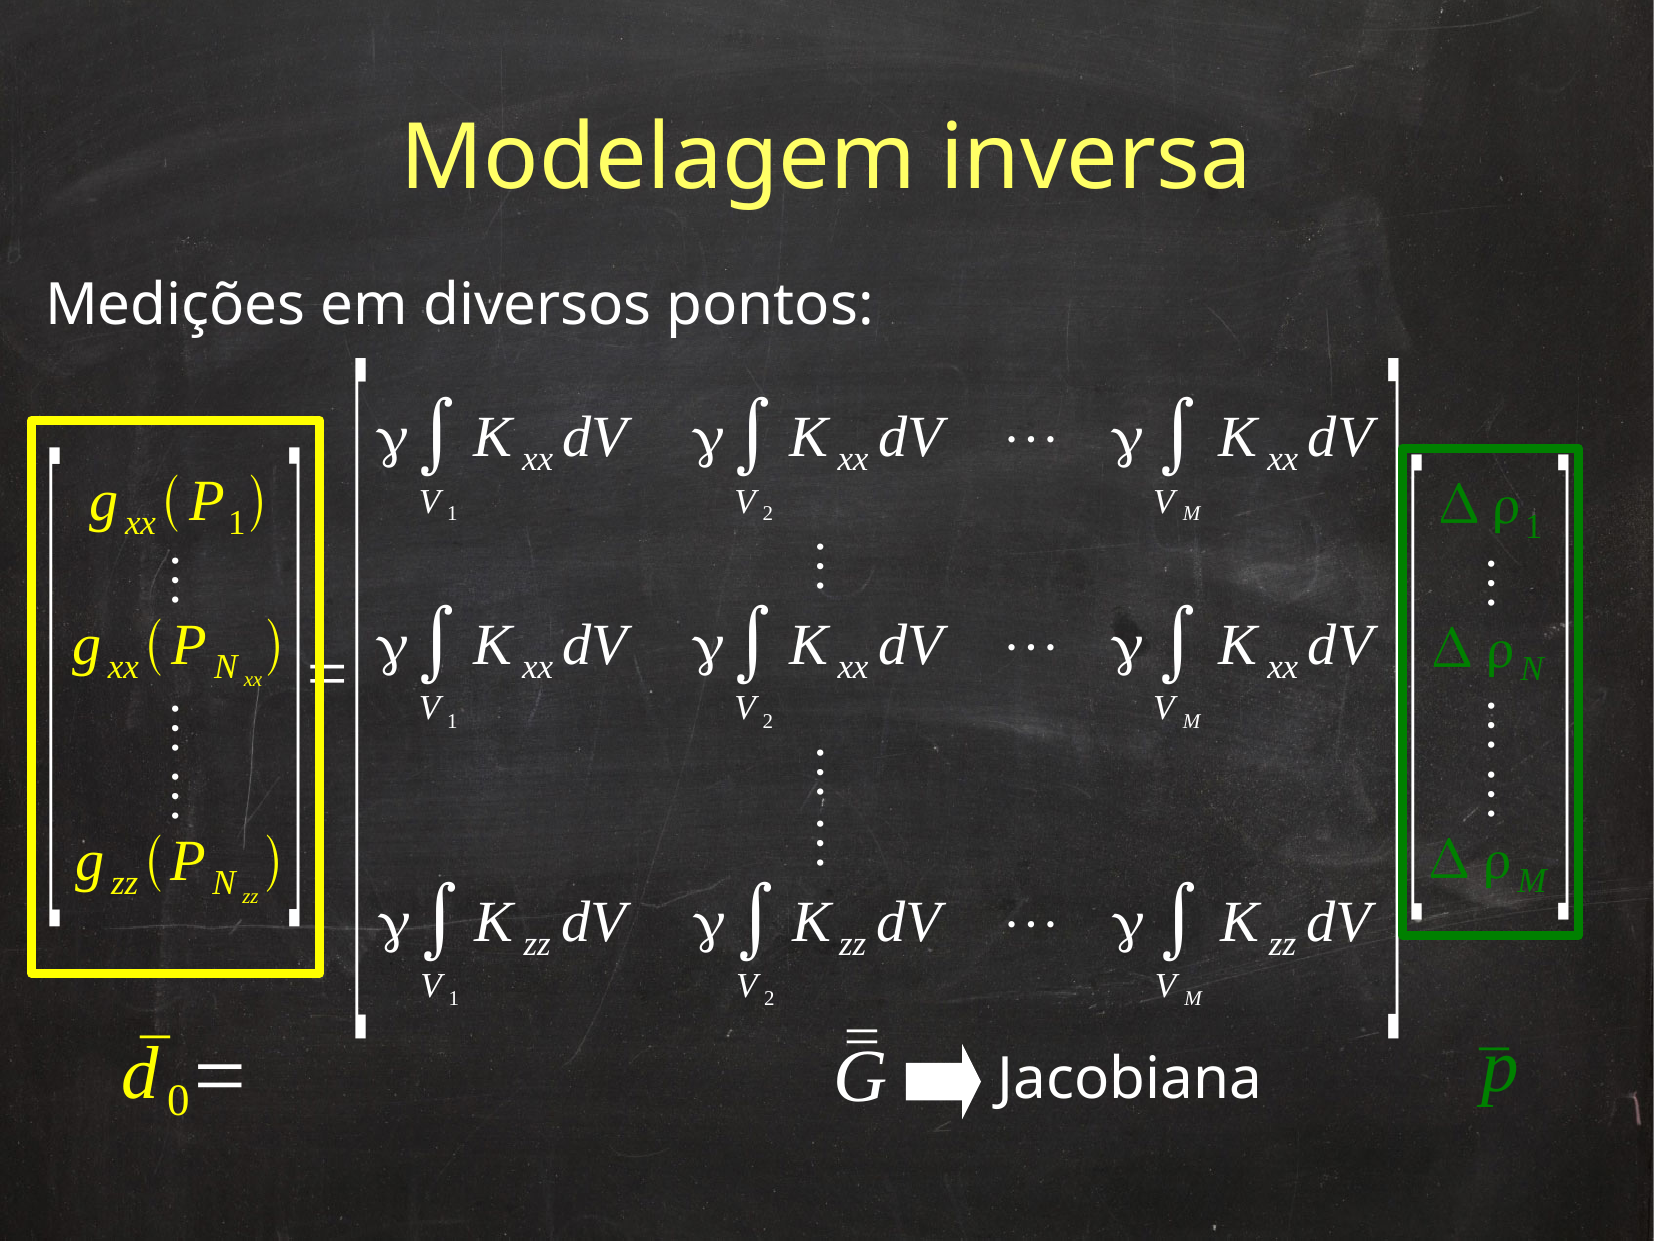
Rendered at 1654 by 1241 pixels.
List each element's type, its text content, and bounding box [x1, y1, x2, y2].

chart [39, 356, 1579, 1126]
list Jacobiana [927, 1036, 1333, 1159]
title Modelagem inversa [82, 56, 1571, 250]
chart [39, 425, 315, 969]
picture [0, 0, 1654, 1241]
chart [1407, 453, 1574, 931]
list Medições em diversos pontos: [45, 262, 1201, 385]
text_box [905, 1044, 981, 1120]
